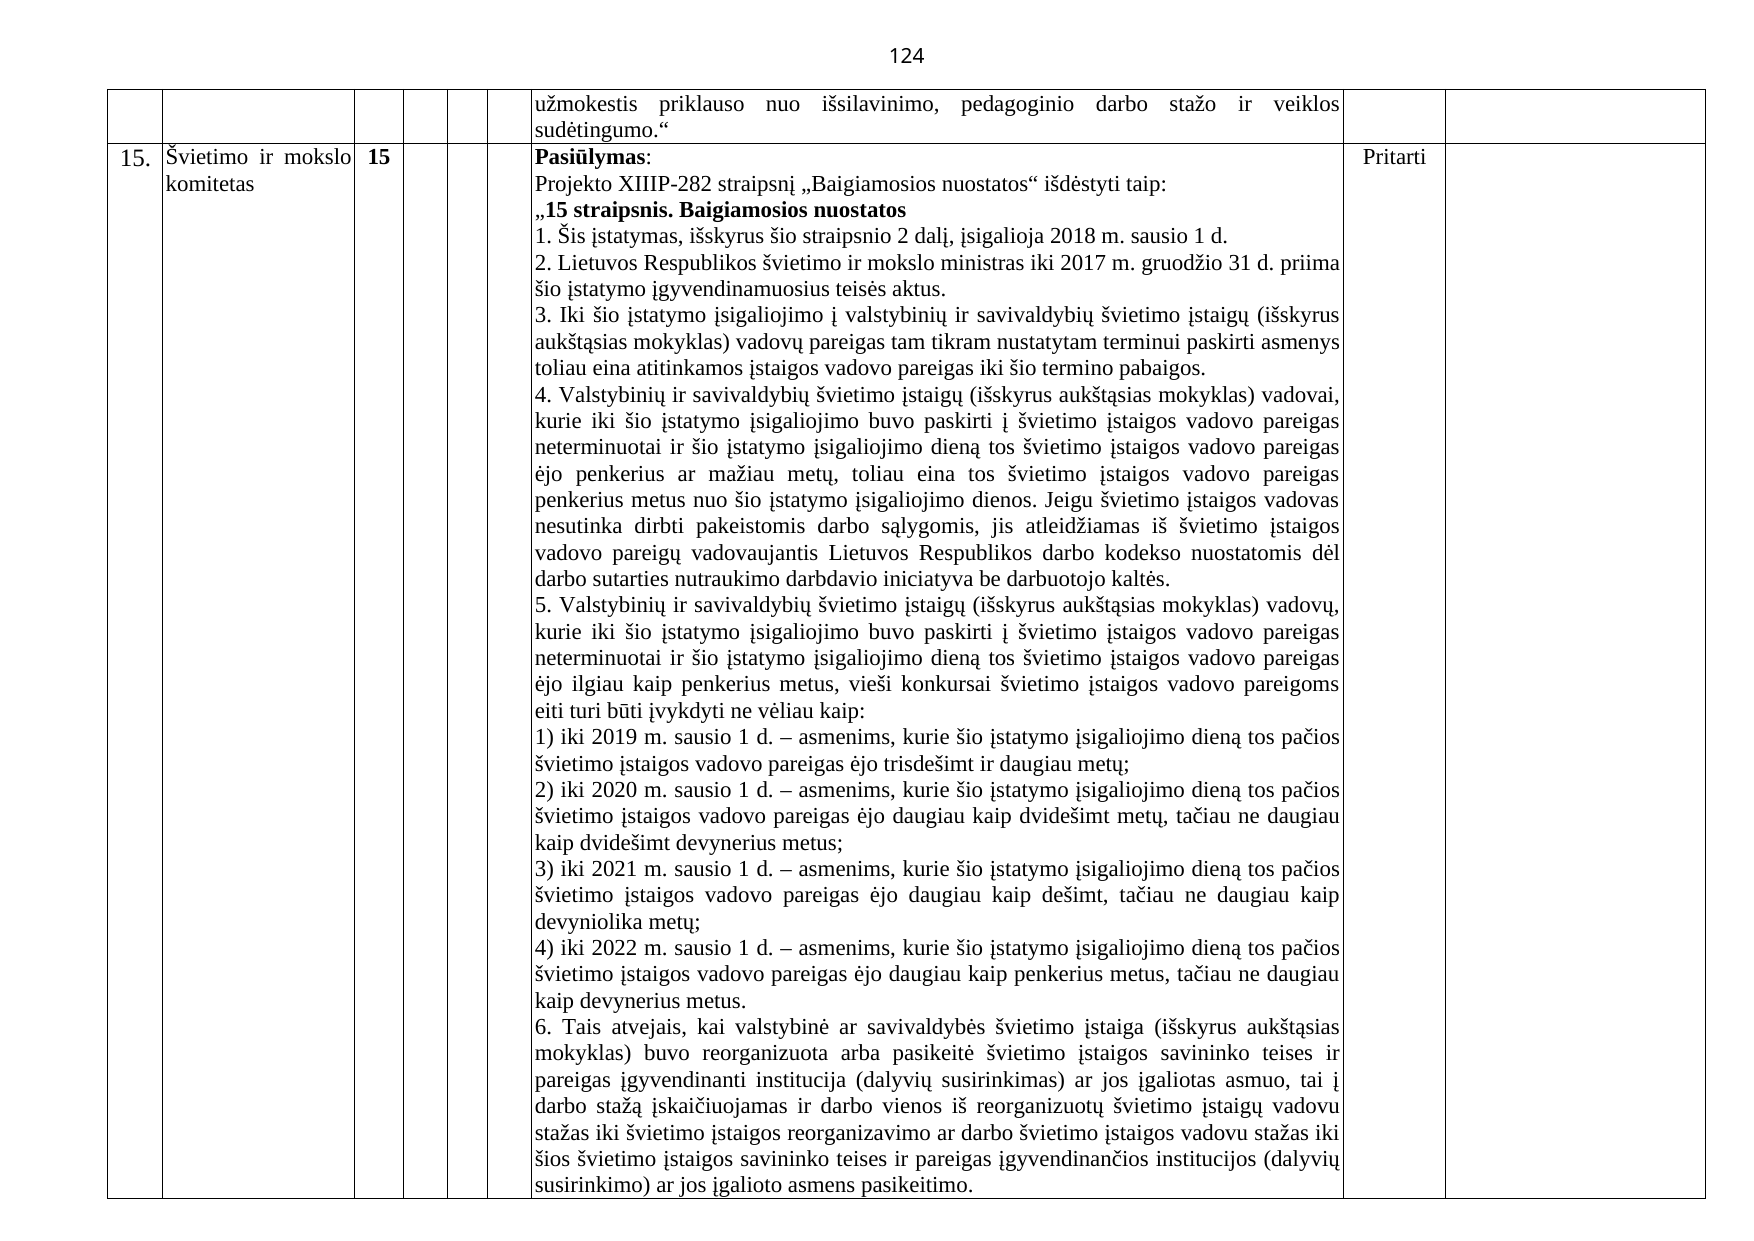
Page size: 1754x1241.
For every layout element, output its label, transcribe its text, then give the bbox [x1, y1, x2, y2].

table_cell [1446, 90, 1705, 142]
table_cell [163, 90, 354, 142]
table_cell [448, 90, 487, 142]
table_cell [355, 90, 403, 142]
table_cell Švietimo ir mokslo komitetas [163, 144, 354, 1198]
table_cell [488, 144, 531, 1198]
table_cell [1344, 90, 1445, 142]
table_cell [108, 90, 162, 142]
table_cell 15 [355, 144, 403, 1198]
table_cell Pritarti [1344, 144, 1445, 1198]
table_cell [448, 144, 487, 1198]
table_cell [488, 90, 531, 142]
table_cell Pasiūlymas: Projekto XIIIP-282 straipsnį „Baigiamosios nuostatos“ išdėstyti taip: „15 straipsnis. Baigiamosios nuostatos 1. Šis įstatymas, išskyrus šio straipsnio 2 dalį, įsigalioja 2018 m. sausio 1 d. 2. Lietuvos Respublikos švietimo ir mokslo ministras iki 2017 m. gruodžio 31 d. priima šio įstatymo įgyvendinamuosius teisės aktus. 3. Iki šio įstatymo įsigaliojimo į valstybinių ir savivaldybių švietimo įstaigų (išskyrus aukštąsias mokyklas) vadovų pareigas tam tikram nustatytam terminui paskirti asmenys toliau eina atitinkamos įstaigos vadovo pareigas iki šio termino pabaigos. 4. Valstybinių ir savivaldybių švietimo įstaigų (išskyrus aukštąsias mokyklas) vadovai, kurie iki šio įstatymo įsigaliojimo buvo paskirti į švietimo įstaigos vadovo pareigas neterminuotai ir šio įstatymo įsigaliojimo dieną tos švietimo įstaigos vadovo pareigas ėjo penkerius ar mažiau metų, toliau eina tos švietimo įstaigos vadovo pareigas penkerius metus nuo šio įstatymo įsigaliojimo dienos. Jeigu švietimo įstaigos vadovas nesutinka dirbti pakeistomis darbo sąlygomis, jis atleidžiamas iš švietimo įstaigos vadovo pareigų vadovaujantis Lietuvos Respublikos darbo kodekso nuostatomis dėl darbo sutarties nutraukimo darbdavio iniciatyva be darbuotojo kaltės. 5. Valstybinių ir savivaldybių švietimo įstaigų (išskyrus aukštąsias mokyklas) vadovų, kurie iki šio įstatymo įsigaliojimo buvo paskirti į švietimo įstaigos vadovo pareigas neterminuotai ir šio įstatymo įsigaliojimo dieną tos švietimo įstaigos vadovo pareigas ėjo ilgiau kaip penkerius metus, vieši konkursai švietimo įstaigos vadovo pareigoms eiti turi būti įvykdyti ne vėliau kaip: 1) iki 2019 m. sausio 1 d. – asmenims, kurie šio įstatymo įsigaliojimo dieną tos pačios švietimo įstaigos vadovo pareigas ėjo trisdešimt ir daugiau metų; 2) iki 2020 m. sausio 1 d. – asmenims, kurie šio įstatymo įsigaliojimo dieną tos pačios švietimo įstaigos vadovo pareigas ėjo daugiau kaip dvidešimt metų, tačiau ne daugiau kaip dvidešimt devynerius metus; 3) iki 2021 m. sausio 1 d. – asmenims, kurie šio įstatymo įsigaliojimo dieną tos pačios švietimo įstaigos vadovo pareigas ėjo daugiau kaip dešimt, tačiau ne daugiau kaip devyniolika metų; 4) iki 2022 m. sausio 1 d. – asmenims, kurie šio įstatymo įsigaliojimo dieną tos pačios švietimo įstaigos vadovo pareigas ėjo daugiau kaip penkerius metus, tačiau ne daugiau kaip devynerius metus. 6. Tais atvejais, kai valstybinė ar savivaldybės švietimo įstaiga (išskyrus aukštąsias mokyklas) buvo reorganizuota arba pasikeitė švietimo įstaigos savininko teises ir pareigas įgyvendinanti institucija (dalyvių susirinkimas) ar jos įgaliotas asmuo, tai į darbo stažą įskaičiuojamas ir darbo vienos iš reorganizuotų švietimo įstaigų vadovu stažas iki švietimo įstaigos reorganizavimo ar darbo švietimo įstaigos vadovu stažas iki šios švietimo įstaigos savininko teises ir pareigas įgyvendinančios institucijos (dalyvių susirinkimo) ar jos įgalioto asmens pasikeitimo. [532, 144, 1343, 1198]
table_cell [1446, 144, 1705, 1198]
table_cell užmokestis priklauso nuo išsilavinimo, pedagoginio darbo stažo ir veiklos sudėtingumo.“ [532, 90, 1343, 142]
table_cell 15. [108, 144, 162, 1198]
table_cell [404, 144, 447, 1198]
table_cell [404, 90, 447, 142]
